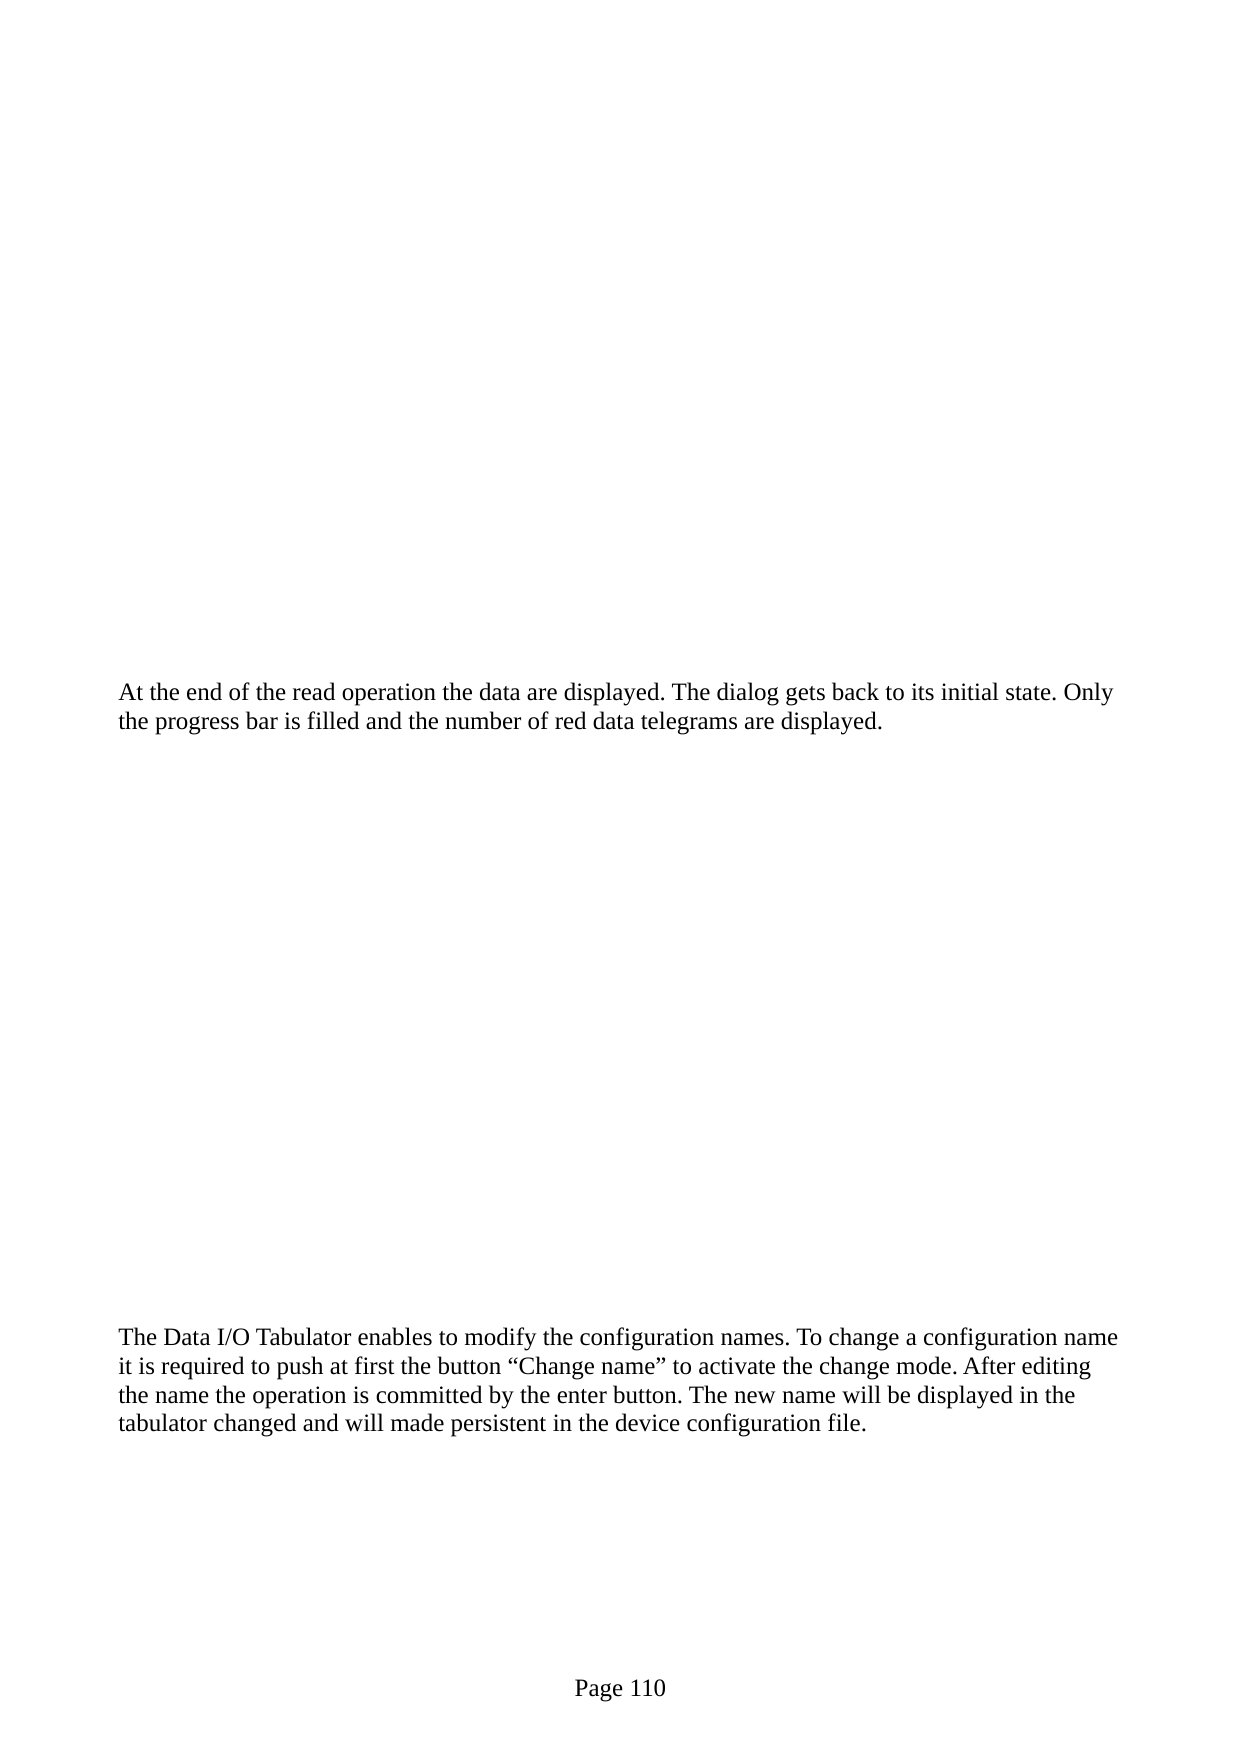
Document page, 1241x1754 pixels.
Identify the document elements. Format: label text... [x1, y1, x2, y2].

text The Data I/O Tabulator enables to modify the configuration names. To change a configuration name it is required to push at first the button “Change name” to activate the change mode. After editing the name the operation is committed by the enter button. The new name will be displayed in the tabulator changed and will made persistent in the device configuration file. [118, 1322, 1122, 1437]
text At the end of the read operation the data are displayed. The dialog gets back to its initial state. Only the progress bar is filled and the number of red data telegrams are displayed. [118, 677, 1122, 735]
